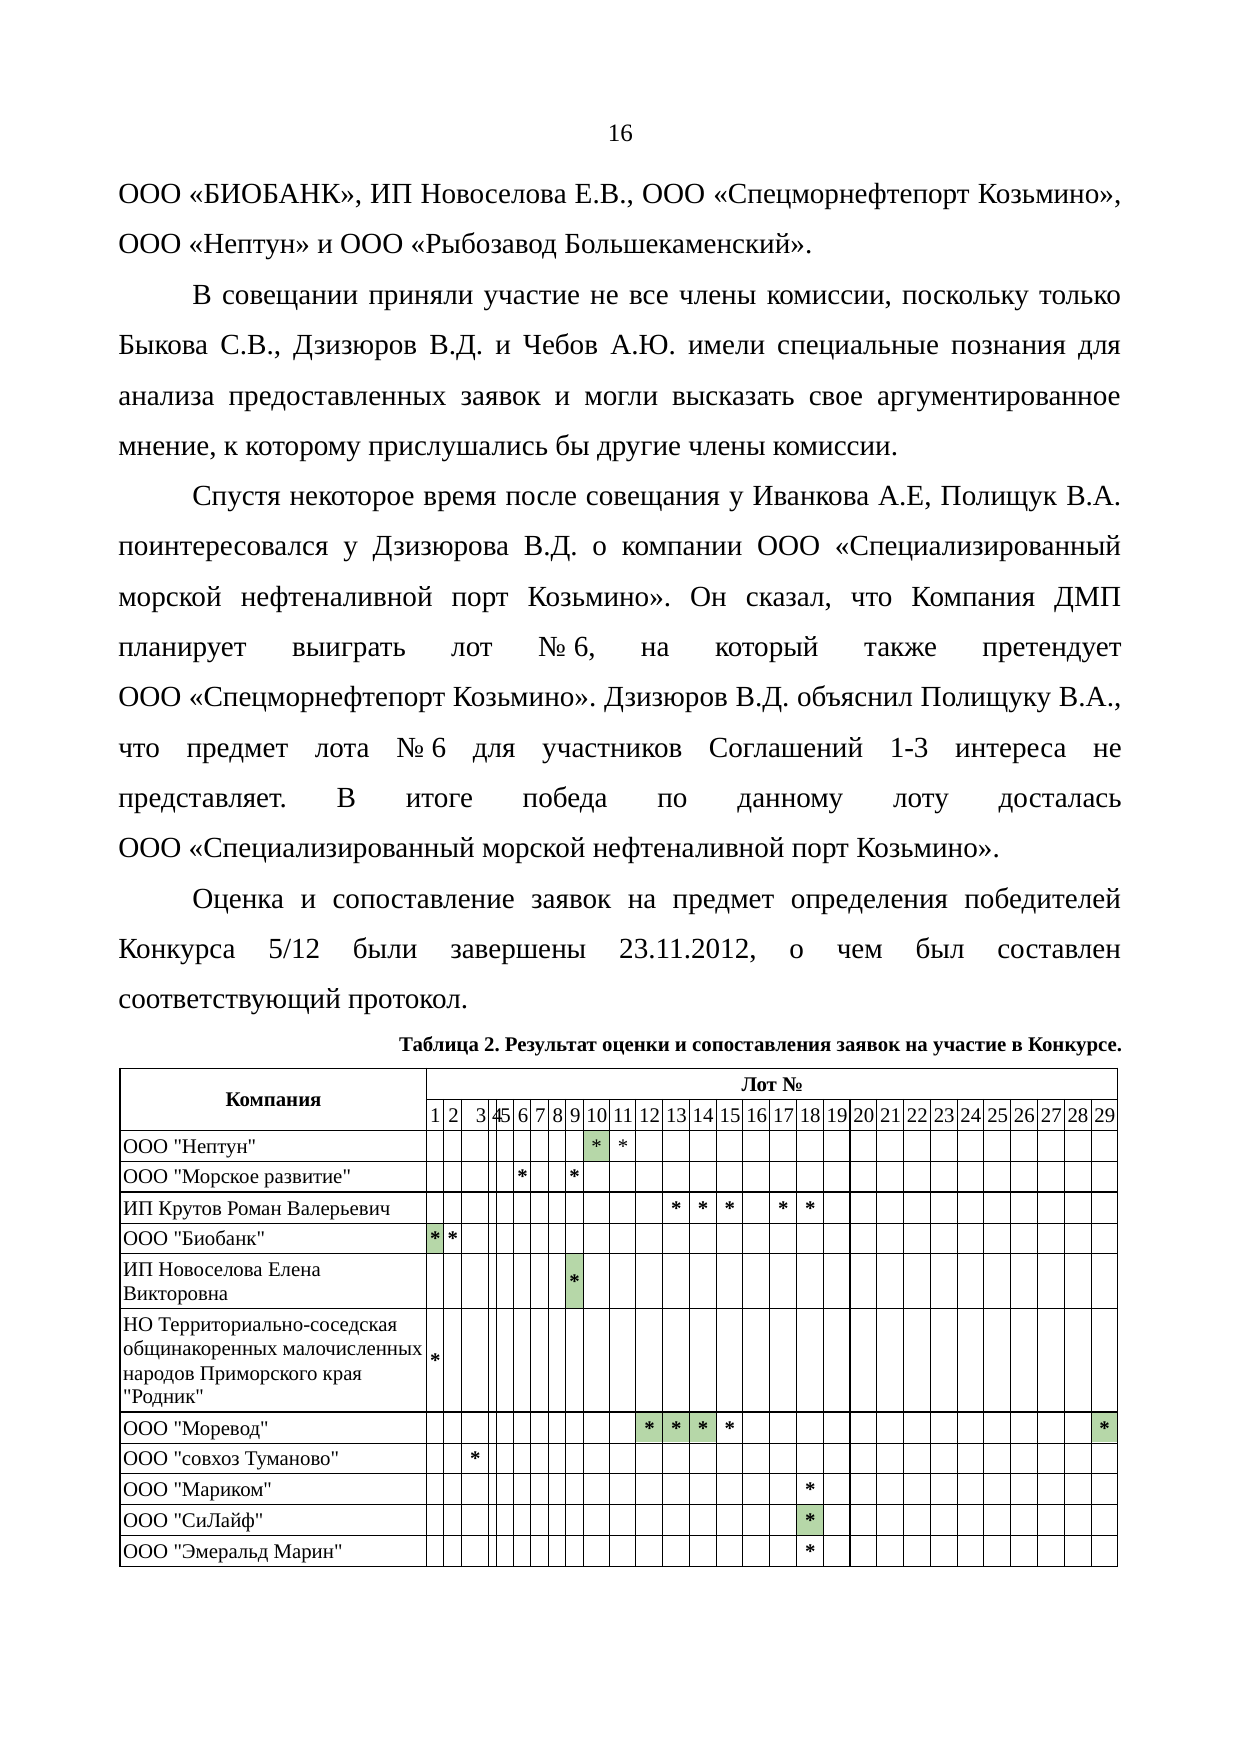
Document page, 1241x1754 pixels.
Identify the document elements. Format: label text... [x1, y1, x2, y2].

table_cell [743, 1505, 769, 1535]
table_cell [663, 1536, 689, 1566]
table_cell [497, 1413, 513, 1442]
table_cell 6 [514, 1100, 530, 1129]
table_cell [514, 1536, 530, 1566]
table_cell [663, 1505, 689, 1535]
table_cell [797, 1162, 823, 1191]
table_cell [462, 1254, 488, 1308]
table_cell [770, 1309, 796, 1411]
table_cell ИП Крутов Роман Валерьевич [121, 1193, 426, 1222]
table_cell [877, 1444, 903, 1473]
table_cell [1092, 1444, 1117, 1473]
table_cell [566, 1309, 583, 1411]
table_cell [610, 1254, 635, 1308]
table_cell [636, 1309, 662, 1411]
table_cell [958, 1309, 983, 1411]
table_cell [851, 1131, 876, 1161]
table_cell ООО "совхоз Туманово" [121, 1444, 426, 1473]
table_cell [427, 1505, 443, 1535]
table_cell 12 [636, 1100, 662, 1129]
table_cell [984, 1224, 1010, 1253]
table_cell [1092, 1224, 1117, 1253]
table_cell * [514, 1162, 530, 1191]
table_cell [1011, 1505, 1037, 1535]
table_cell [931, 1162, 957, 1191]
table_cell [1011, 1444, 1037, 1473]
table_cell [1011, 1309, 1037, 1411]
table_cell [743, 1444, 769, 1473]
table_cell [1092, 1505, 1117, 1535]
table_cell [610, 1162, 635, 1191]
table_cell [549, 1309, 565, 1411]
table_cell ООО "Морское развитие" [121, 1162, 426, 1191]
table_cell [444, 1131, 461, 1161]
table_cell [877, 1131, 903, 1161]
table_cell [958, 1193, 983, 1222]
table_cell [549, 1413, 565, 1442]
table_cell [743, 1309, 769, 1411]
table_cell 3 [462, 1100, 488, 1129]
table_cell [904, 1193, 930, 1222]
table_cell [1038, 1413, 1064, 1442]
table_cell * [462, 1444, 488, 1473]
table_cell [931, 1254, 957, 1308]
table_cell [797, 1309, 823, 1411]
table_cell [462, 1224, 488, 1253]
table_cell [427, 1254, 443, 1308]
table_cell [1065, 1413, 1091, 1442]
table_cell [610, 1224, 635, 1253]
table_cell [824, 1254, 849, 1308]
table_cell [444, 1474, 461, 1504]
table_cell * [566, 1254, 583, 1308]
table_cell [824, 1444, 849, 1473]
table_cell [877, 1505, 903, 1535]
table_cell * [797, 1536, 823, 1566]
table_cell [497, 1536, 513, 1566]
table_cell [824, 1474, 849, 1504]
table_cell [636, 1131, 662, 1161]
text Спустя некоторое время после совещания у Иванкова А.Е, Полищук В.А. поинтересовался у Дзизюрова В.Д. о компании ООО «Специализированный морской нефтеналивной порт Козьмино». Он сказал, что Компания ДМП планирует выиграть лот № 6, на который также претендует ООО «Спецморнефтепорт Козьмино». Дзизюров В.Д. объяснил Полищуку В.А., что предмет лота № 6 для участников Соглашений 1-3 интереса не представляет. В итоге победа по данному лоту досталась ООО «Специализированный морской нефтеналивной порт Козьмино». [118, 478, 1122, 864]
table_cell [444, 1413, 461, 1442]
table_cell 4 [489, 1100, 496, 1129]
table_cell [462, 1474, 488, 1504]
table_cell [636, 1474, 662, 1504]
table_cell [770, 1254, 796, 1308]
table_cell 22 [904, 1100, 930, 1129]
table_cell [514, 1413, 530, 1442]
table_cell [566, 1193, 583, 1222]
table_cell [690, 1131, 716, 1161]
table_cell * [584, 1131, 609, 1161]
table_cell 23 [931, 1100, 957, 1129]
table_cell [851, 1254, 876, 1308]
table_cell [566, 1131, 583, 1161]
table_cell 27 [1038, 1100, 1064, 1129]
table_cell [610, 1309, 635, 1411]
table_cell [958, 1413, 983, 1442]
table_cell [851, 1474, 876, 1504]
table_cell [489, 1505, 496, 1535]
table_cell [1092, 1474, 1117, 1504]
table_cell [531, 1131, 548, 1161]
table_cell НО Территориально-соседская общинакоренных малочисленных народов Приморского края "Родник" [121, 1309, 426, 1411]
table_cell [1038, 1309, 1064, 1411]
table_cell [549, 1536, 565, 1566]
table_cell [797, 1413, 823, 1442]
table_cell [610, 1193, 635, 1222]
table_cell [770, 1474, 796, 1504]
table_cell [717, 1162, 742, 1191]
table_cell [851, 1162, 876, 1191]
table_cell [958, 1224, 983, 1253]
table_cell [566, 1505, 583, 1535]
table_cell [824, 1162, 849, 1191]
table_cell [717, 1254, 742, 1308]
table_cell [690, 1474, 716, 1504]
table_cell [797, 1254, 823, 1308]
table_cell [824, 1536, 849, 1566]
table_cell [1038, 1505, 1064, 1535]
table_cell [636, 1536, 662, 1566]
table_cell [663, 1254, 689, 1308]
table_cell [549, 1162, 565, 1191]
table_cell * [690, 1413, 716, 1442]
table_cell [931, 1536, 957, 1566]
table_cell [904, 1162, 930, 1191]
table_cell [566, 1474, 583, 1504]
table_cell [444, 1193, 461, 1222]
table_cell * [427, 1224, 443, 1253]
table_cell 10 [584, 1100, 609, 1129]
table_cell [690, 1162, 716, 1191]
table_cell [584, 1309, 609, 1411]
table_cell 14 [690, 1100, 716, 1129]
table_cell [690, 1536, 716, 1566]
table_cell 19 [824, 1100, 849, 1129]
table_cell [1065, 1505, 1091, 1535]
table_cell [531, 1474, 548, 1504]
table_cell [584, 1536, 609, 1566]
table_cell [877, 1254, 903, 1308]
table_cell [549, 1505, 565, 1535]
table_cell [531, 1536, 548, 1566]
table_cell [931, 1474, 957, 1504]
table_cell [489, 1193, 496, 1222]
table_cell [514, 1474, 530, 1504]
table_cell [717, 1444, 742, 1473]
table_cell [610, 1413, 635, 1442]
table_cell [489, 1413, 496, 1442]
table_cell [958, 1162, 983, 1191]
table_cell [489, 1536, 496, 1566]
table_cell [427, 1162, 443, 1191]
table_cell [489, 1444, 496, 1473]
table_cell [851, 1505, 876, 1535]
table_header Компания [121, 1069, 426, 1129]
table_cell [1011, 1131, 1037, 1161]
table_cell [690, 1254, 716, 1308]
table_cell [549, 1224, 565, 1253]
table_cell [1038, 1131, 1064, 1161]
table_cell 7 [531, 1100, 548, 1129]
table_cell [824, 1505, 849, 1535]
table_cell [958, 1474, 983, 1504]
table_cell [877, 1224, 903, 1253]
table_cell [497, 1254, 513, 1308]
table_cell * [663, 1193, 689, 1222]
table_cell [904, 1413, 930, 1442]
table_cell [1065, 1474, 1091, 1504]
table_cell [636, 1254, 662, 1308]
table_cell 13 [663, 1100, 689, 1129]
table_cell [690, 1309, 716, 1411]
table_cell ООО "Биобанк" [121, 1224, 426, 1253]
table_cell [797, 1224, 823, 1253]
table_cell [549, 1131, 565, 1161]
table_cell [743, 1162, 769, 1191]
table_cell [851, 1193, 876, 1222]
table_cell [531, 1505, 548, 1535]
table_cell [489, 1254, 496, 1308]
table_cell [514, 1309, 530, 1411]
table_cell 25 [984, 1100, 1010, 1129]
table_cell [444, 1309, 461, 1411]
table_cell [1092, 1193, 1117, 1222]
table_cell [1038, 1193, 1064, 1222]
table_cell [984, 1474, 1010, 1504]
table_cell 21 [877, 1100, 903, 1129]
table_cell [690, 1224, 716, 1253]
table_cell ООО "Эмеральд Марин" [121, 1536, 426, 1566]
table_cell [958, 1131, 983, 1161]
table_cell [462, 1193, 488, 1222]
table_cell 1 [427, 1100, 443, 1129]
table_cell [549, 1474, 565, 1504]
table_cell * [717, 1193, 742, 1222]
table_cell [1011, 1162, 1037, 1191]
table_cell [770, 1131, 796, 1161]
text ООО «БИОБАНК», ИП Новоселова Е.В., ООО «Спецморнефтепорт Козьмино», ООО «Нептун» и ООО «Рыбозавод Большекаменский». [118, 176, 1122, 260]
table_cell [984, 1162, 1010, 1191]
table_cell [877, 1162, 903, 1191]
table_cell [610, 1444, 635, 1473]
table_cell [497, 1162, 513, 1191]
table_cell [584, 1505, 609, 1535]
table_cell [1011, 1254, 1037, 1308]
table_cell [636, 1505, 662, 1535]
table_cell [531, 1224, 548, 1253]
table_cell [497, 1444, 513, 1473]
table_cell * [444, 1224, 461, 1253]
table_cell [514, 1224, 530, 1253]
table_cell [531, 1162, 548, 1191]
table_cell [743, 1413, 769, 1442]
table_cell 9 [566, 1100, 583, 1129]
table_cell 24 [958, 1100, 983, 1129]
table_cell [1092, 1254, 1117, 1308]
table_cell ООО "Нептун" [121, 1131, 426, 1161]
table_cell [663, 1309, 689, 1411]
table_cell [851, 1413, 876, 1442]
table_cell [427, 1131, 443, 1161]
table_cell [462, 1131, 488, 1161]
table_cell [610, 1536, 635, 1566]
table_cell [984, 1254, 1010, 1308]
table_cell [1065, 1162, 1091, 1191]
table_cell [444, 1536, 461, 1566]
table_cell [984, 1193, 1010, 1222]
table_cell [1011, 1536, 1037, 1566]
table_cell [851, 1536, 876, 1566]
table_cell [489, 1474, 496, 1504]
table_cell [931, 1224, 957, 1253]
table_cell [931, 1505, 957, 1535]
table_cell [497, 1309, 513, 1411]
table_cell [851, 1224, 876, 1253]
table_cell [444, 1254, 461, 1308]
table_cell [824, 1193, 849, 1222]
table_cell [1038, 1474, 1064, 1504]
table_header Лот № [427, 1069, 1117, 1099]
table_cell [877, 1474, 903, 1504]
table_cell [904, 1224, 930, 1253]
table_cell [663, 1162, 689, 1191]
table_cell [566, 1444, 583, 1473]
table_cell [462, 1505, 488, 1535]
table_cell [743, 1193, 769, 1222]
table_cell [1065, 1131, 1091, 1161]
table_cell [877, 1413, 903, 1442]
table_cell [427, 1536, 443, 1566]
table_cell [636, 1224, 662, 1253]
table_cell [770, 1413, 796, 1442]
table_cell [514, 1505, 530, 1535]
text Таблица 2. Результат оценки и сопоставления заявок на участие в Конкурсе. [118, 1032, 1122, 1056]
table_cell [690, 1444, 716, 1473]
table_cell [531, 1413, 548, 1442]
table_cell [717, 1474, 742, 1504]
table_cell [717, 1309, 742, 1411]
table_cell [584, 1162, 609, 1191]
table_cell [931, 1193, 957, 1222]
table_cell [877, 1193, 903, 1222]
table_cell [1038, 1536, 1064, 1566]
table_cell [531, 1444, 548, 1473]
table_cell [743, 1254, 769, 1308]
table_cell [984, 1309, 1010, 1411]
table_cell [497, 1224, 513, 1253]
table_cell [462, 1536, 488, 1566]
table_cell [984, 1131, 1010, 1161]
table_cell [717, 1131, 742, 1161]
table_cell [584, 1254, 609, 1308]
table_cell [904, 1254, 930, 1308]
table_cell [636, 1444, 662, 1473]
table_cell 11 [610, 1100, 635, 1129]
table_cell * [1092, 1413, 1117, 1442]
table_cell [824, 1224, 849, 1253]
table_cell [743, 1536, 769, 1566]
table_cell [584, 1193, 609, 1222]
table_cell [904, 1131, 930, 1161]
table_cell [743, 1224, 769, 1253]
table_cell 18 [797, 1100, 823, 1129]
table_cell [1065, 1193, 1091, 1222]
table_cell [514, 1131, 530, 1161]
table_cell [1011, 1413, 1037, 1442]
table_cell [566, 1536, 583, 1566]
table_cell [904, 1536, 930, 1566]
table_cell 29 [1092, 1100, 1117, 1129]
table_cell [770, 1444, 796, 1473]
table_cell [1065, 1536, 1091, 1566]
table_cell * [566, 1162, 583, 1191]
text Оценка и сопоставление заявок на предмет определения победителей Конкурса 5/12 были завершены 23.11.2012, о чем был составлен соответствующий протокол. [118, 881, 1122, 1015]
table_cell [610, 1505, 635, 1535]
table_cell [566, 1413, 583, 1442]
table_cell [717, 1224, 742, 1253]
table_cell [797, 1131, 823, 1161]
table_cell [584, 1224, 609, 1253]
table_cell [904, 1309, 930, 1411]
table_cell [584, 1444, 609, 1473]
table_cell [931, 1413, 957, 1442]
table_cell [717, 1505, 742, 1535]
table_cell [584, 1413, 609, 1442]
table_cell [566, 1224, 583, 1253]
table_cell 8 [549, 1100, 565, 1129]
table_cell 26 [1011, 1100, 1037, 1129]
table_cell [497, 1474, 513, 1504]
table_cell [427, 1413, 443, 1442]
table_cell [497, 1505, 513, 1535]
table_cell [427, 1444, 443, 1473]
table_cell [444, 1162, 461, 1191]
table_cell [824, 1413, 849, 1442]
table_cell [462, 1162, 488, 1191]
table_cell [743, 1474, 769, 1504]
table_cell [610, 1474, 635, 1504]
table_cell [717, 1536, 742, 1566]
table_cell [770, 1536, 796, 1566]
table_cell [1065, 1254, 1091, 1308]
table_cell [1065, 1224, 1091, 1253]
table_cell * [427, 1309, 443, 1411]
table_cell [770, 1224, 796, 1253]
table_cell [743, 1131, 769, 1161]
table_cell [1011, 1224, 1037, 1253]
table_cell [549, 1193, 565, 1222]
table_cell * [690, 1193, 716, 1222]
table_cell [1092, 1131, 1117, 1161]
table_cell [514, 1444, 530, 1473]
table_cell [877, 1309, 903, 1411]
table_cell [636, 1162, 662, 1191]
table_cell [549, 1254, 565, 1308]
table_cell [489, 1162, 496, 1191]
table_cell [770, 1505, 796, 1535]
table_cell * [717, 1413, 742, 1442]
table_cell [984, 1505, 1010, 1535]
table_cell [824, 1131, 849, 1161]
table_cell * [636, 1413, 662, 1442]
table_cell [958, 1254, 983, 1308]
table_cell [514, 1254, 530, 1308]
table_cell 28 [1065, 1100, 1091, 1129]
table_cell [444, 1444, 461, 1473]
table_cell [958, 1444, 983, 1473]
table_cell [427, 1193, 443, 1222]
table_cell * [663, 1413, 689, 1442]
table_cell [877, 1536, 903, 1566]
table_cell [904, 1505, 930, 1535]
table_cell [1038, 1254, 1064, 1308]
table_cell [1092, 1162, 1117, 1191]
table_cell [984, 1444, 1010, 1473]
table_cell [497, 1131, 513, 1161]
table_cell [797, 1444, 823, 1473]
table_cell [1092, 1309, 1117, 1411]
table_cell [497, 1193, 513, 1222]
table_cell [1092, 1536, 1117, 1566]
table_cell [444, 1505, 461, 1535]
table_cell 15 [717, 1100, 742, 1129]
table_cell [462, 1413, 488, 1442]
table_cell [1038, 1444, 1064, 1473]
table_cell 20 [851, 1100, 876, 1129]
table_cell ООО "Мариком" [121, 1474, 426, 1504]
table_cell [531, 1309, 548, 1411]
table_cell [663, 1474, 689, 1504]
table_cell [514, 1193, 530, 1222]
table_cell [1011, 1193, 1037, 1222]
text В совещании приняли участие не все члены комиссии, поскольку только Быкова С.В., Дзизюров В.Д. и Чебов А.Ю. имели специальные познания для анализа предоставленных заявок и могли высказать свое аргументированное мнение, к которому прислушались бы другие члены комиссии. [118, 277, 1122, 461]
table_cell [427, 1474, 443, 1504]
table_cell [984, 1536, 1010, 1566]
table_cell [489, 1309, 496, 1411]
table_cell * [797, 1193, 823, 1222]
table_cell [663, 1224, 689, 1253]
table_cell 17 [770, 1100, 796, 1129]
table_cell [1065, 1309, 1091, 1411]
table_cell ООО "СиЛайф" [121, 1505, 426, 1535]
table_cell [904, 1444, 930, 1473]
table_cell * [797, 1505, 823, 1535]
table_cell [1038, 1162, 1064, 1191]
table_cell [462, 1309, 488, 1411]
table_cell [931, 1131, 957, 1161]
table_cell 2 [444, 1100, 461, 1129]
table_cell [1011, 1474, 1037, 1504]
table_cell [1038, 1224, 1064, 1253]
table_cell ООО "Моревод" [121, 1413, 426, 1442]
table_cell [851, 1444, 876, 1473]
table_cell [549, 1444, 565, 1473]
table_cell * [770, 1193, 796, 1222]
table_cell [690, 1505, 716, 1535]
table_cell [931, 1444, 957, 1473]
table_cell [1065, 1444, 1091, 1473]
table_cell [584, 1474, 609, 1504]
table_cell [531, 1193, 548, 1222]
table_cell [663, 1444, 689, 1473]
table_cell [663, 1131, 689, 1161]
table_cell [851, 1309, 876, 1411]
table_cell [489, 1131, 496, 1161]
table_cell * [610, 1131, 635, 1161]
table_cell 16 [743, 1100, 769, 1129]
table_cell [636, 1193, 662, 1222]
table_cell [904, 1474, 930, 1504]
table_cell 5 [497, 1100, 513, 1129]
table_cell ИП Новоселова Елена Викторовна [121, 1254, 426, 1308]
table_cell [531, 1254, 548, 1308]
table_cell [824, 1309, 849, 1411]
table_cell [958, 1536, 983, 1566]
table_cell [770, 1162, 796, 1191]
table_cell [958, 1505, 983, 1535]
table_cell [489, 1224, 496, 1253]
table_cell [984, 1413, 1010, 1442]
table_cell * [797, 1474, 823, 1504]
table_cell [931, 1309, 957, 1411]
